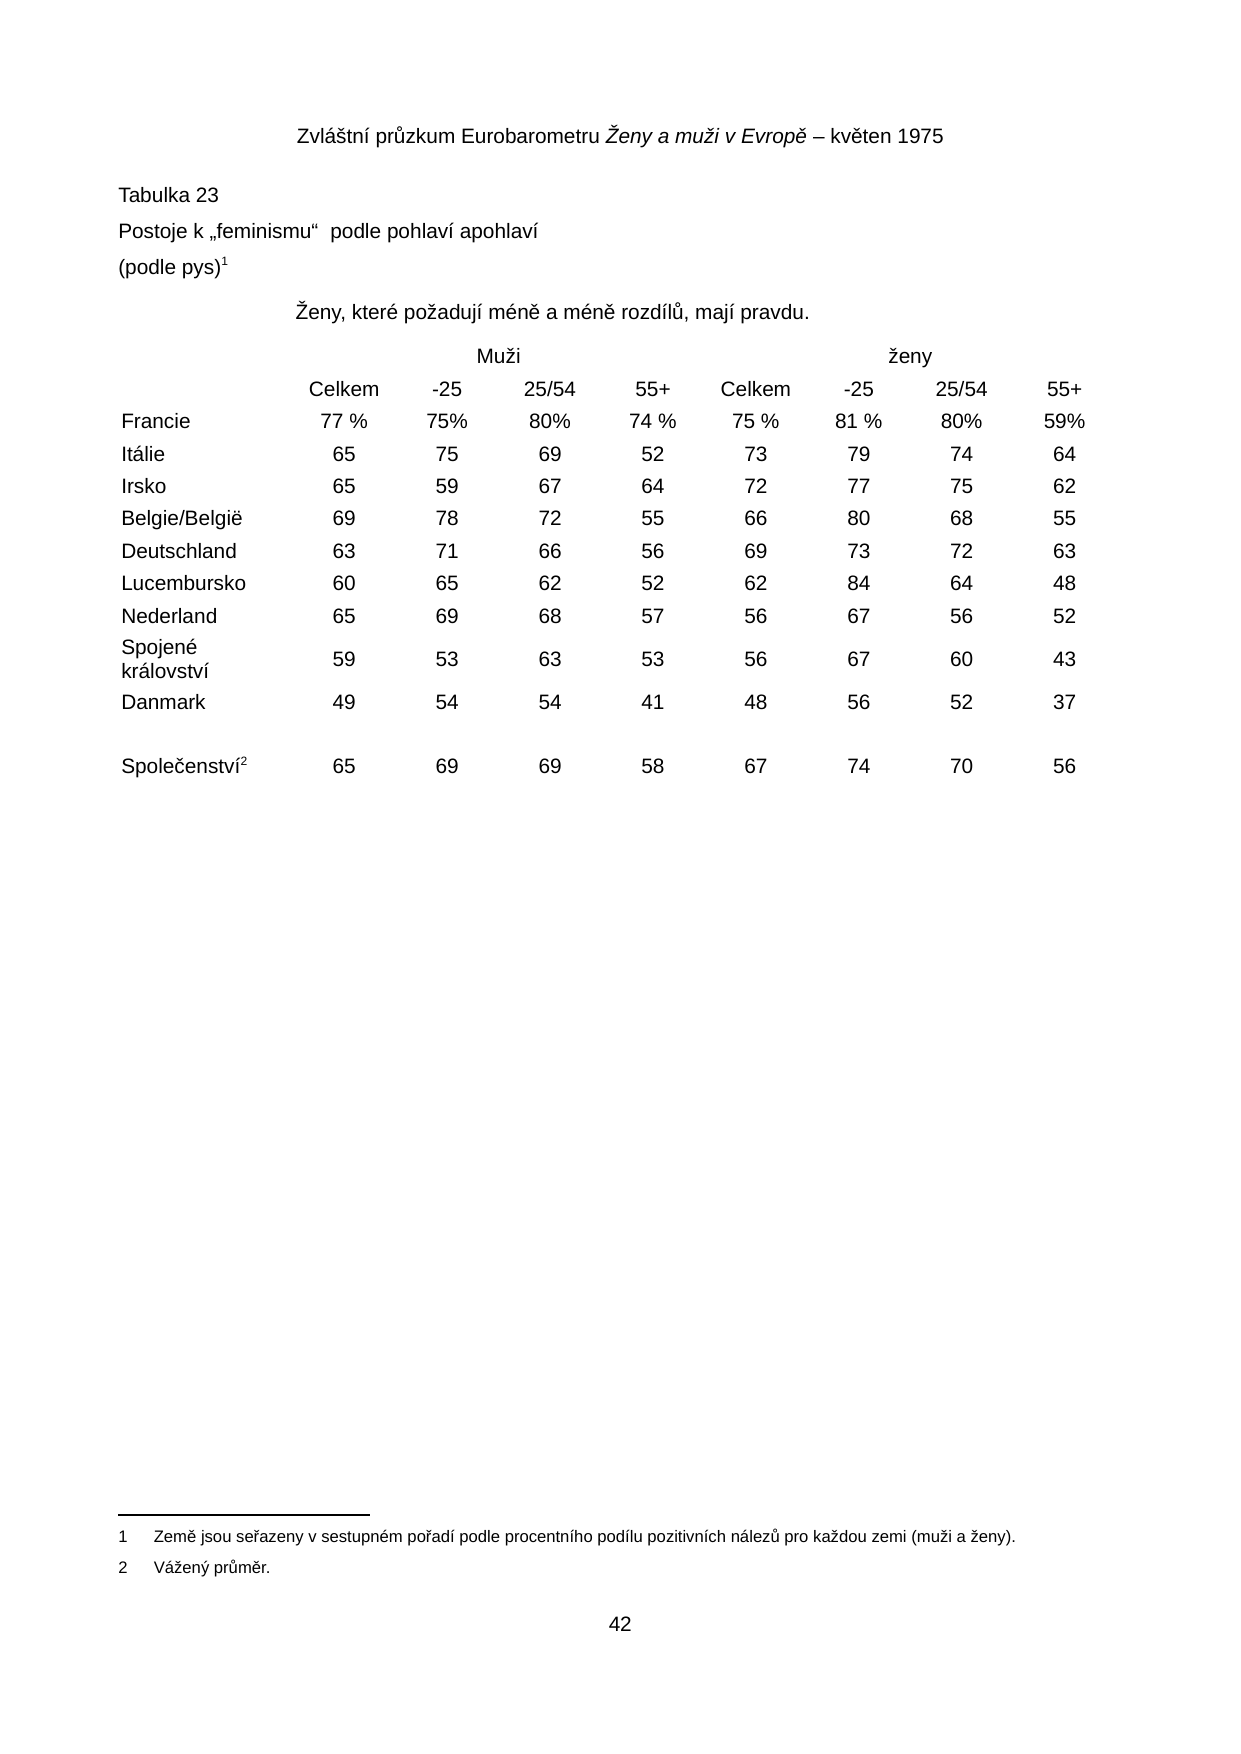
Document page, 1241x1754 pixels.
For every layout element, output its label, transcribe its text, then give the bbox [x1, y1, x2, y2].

table_cell 80% [498, 405, 601, 437]
table_cell 72 [910, 535, 1013, 567]
text Země jsou seřazeny v sestupném pořadí podle procentního podílu pozitivních nálezů pro každou zemi (muži a ženy). [118, 1527, 1122, 1546]
table_cell Deutschland [118, 535, 292, 567]
table_cell 69 [395, 750, 498, 783]
table_cell 63 [293, 535, 395, 567]
table_header Ženy, které požadují méně a méně rozdílů, mají pravdu. [293, 284, 1116, 340]
table_cell 59 [293, 632, 395, 685]
table_cell [601, 718, 704, 750]
table_cell 79 [807, 437, 910, 470]
table_cell 25/54 [910, 373, 1013, 405]
table_cell 65 [293, 437, 395, 470]
table_cell Francie [118, 405, 292, 437]
table_cell [118, 340, 292, 372]
table_cell 56 [704, 632, 807, 685]
table_cell 56 [601, 535, 704, 567]
table_cell [1013, 718, 1116, 750]
table_cell Belgie/België [118, 502, 292, 534]
table_cell 70 [910, 750, 1013, 783]
table_cell 37 [1013, 685, 1116, 718]
table_cell 59% [1013, 405, 1116, 437]
table_cell 54 [395, 685, 498, 718]
table_cell 78 [395, 502, 498, 534]
table_cell 72 [704, 470, 807, 502]
table_cell 80 [807, 502, 910, 534]
table_cell 53 [395, 632, 498, 685]
table_cell 66 [498, 535, 601, 567]
table_cell 65 [293, 750, 395, 783]
table_cell 52 [601, 567, 704, 599]
text Postoje k „feminismu“ podle pohlaví apohlaví [118, 219, 1122, 243]
table_cell 71 [395, 535, 498, 567]
table_cell Spojené království [118, 632, 292, 685]
table_cell 64 [1013, 437, 1116, 470]
table_cell 84 [807, 567, 910, 599]
table_header [118, 284, 292, 340]
table_cell 25/54 [498, 373, 601, 405]
table_cell 52 [1013, 599, 1116, 632]
table_cell 58 [601, 750, 704, 783]
table_cell Celkem [704, 373, 807, 405]
table_cell 69 [704, 535, 807, 567]
table_cell 62 [704, 567, 807, 599]
table_cell [704, 718, 807, 750]
table_cell 54 [498, 685, 601, 718]
table_cell 74 [807, 750, 910, 783]
table_cell 48 [704, 685, 807, 718]
table_cell 65 [293, 599, 395, 632]
table_cell 69 [498, 437, 601, 470]
table_cell 68 [498, 599, 601, 632]
table_cell 81 % [807, 405, 910, 437]
table_cell Celkem [293, 373, 395, 405]
table_cell [807, 718, 910, 750]
table_cell [395, 718, 498, 750]
table_cell Nederland [118, 599, 292, 632]
table_cell 80% [910, 405, 1013, 437]
table_cell 64 [601, 470, 704, 502]
table_cell 75 [910, 470, 1013, 502]
text (podle pys) [118, 254, 1122, 278]
table_cell 75 [395, 437, 498, 470]
table_cell 56 [910, 599, 1013, 632]
table_cell 69 [498, 750, 601, 783]
table_cell 75% [395, 405, 498, 437]
table_cell Společenství [118, 750, 292, 783]
table_cell Itálie [118, 437, 292, 470]
table_cell 73 [807, 535, 910, 567]
table_cell [118, 373, 292, 405]
table_cell Lucembursko [118, 567, 292, 599]
table_cell 68 [910, 502, 1013, 534]
table_cell 77 % [293, 405, 395, 437]
table_cell 63 [498, 632, 601, 685]
table_cell 59 [395, 470, 498, 502]
table_cell [498, 718, 601, 750]
table_cell Danmark [118, 685, 292, 718]
table_cell 69 [395, 599, 498, 632]
table_cell [293, 718, 395, 750]
table_cell 65 [293, 470, 395, 502]
table_cell 48 [1013, 567, 1116, 599]
table_cell [910, 718, 1013, 750]
table_cell 75 % [704, 405, 807, 437]
table_cell 62 [498, 567, 601, 599]
table_cell 73 [704, 437, 807, 470]
table_cell 52 [601, 437, 704, 470]
table_cell 56 [807, 685, 910, 718]
table_cell -25 [807, 373, 910, 405]
table_cell 52 [910, 685, 1013, 718]
table_cell [118, 718, 292, 750]
table_cell 65 [395, 567, 498, 599]
table_cell 41 [601, 685, 704, 718]
table_cell Muži [293, 340, 704, 372]
table_cell ženy [704, 340, 1116, 372]
table_cell 55 [1013, 502, 1116, 534]
table_cell 66 [704, 502, 807, 534]
table_cell 49 [293, 685, 395, 718]
table_cell 72 [498, 502, 601, 534]
table_cell Irsko [118, 470, 292, 502]
table_cell 60 [293, 567, 395, 599]
table_cell 57 [601, 599, 704, 632]
table_cell 74 % [601, 405, 704, 437]
table_cell 55+ [1013, 373, 1116, 405]
table_cell 53 [601, 632, 704, 685]
table_cell 74 [910, 437, 1013, 470]
table_cell 69 [293, 502, 395, 534]
table_cell 56 [704, 599, 807, 632]
table_cell 55+ [601, 373, 704, 405]
table_cell 60 [910, 632, 1013, 685]
table_cell -25 [395, 373, 498, 405]
table_cell 64 [910, 567, 1013, 599]
table_cell 62 [1013, 470, 1116, 502]
table_cell 67 [704, 750, 807, 783]
table_cell 77 [807, 470, 910, 502]
table_cell 56 [1013, 750, 1116, 783]
table_cell 67 [498, 470, 601, 502]
table_cell 67 [807, 632, 910, 685]
table_cell 67 [807, 599, 910, 632]
table_cell 55 [601, 502, 704, 534]
table_cell 43 [1013, 632, 1116, 685]
text Tabulka 23 [118, 183, 1122, 207]
table_cell 63 [1013, 535, 1116, 567]
